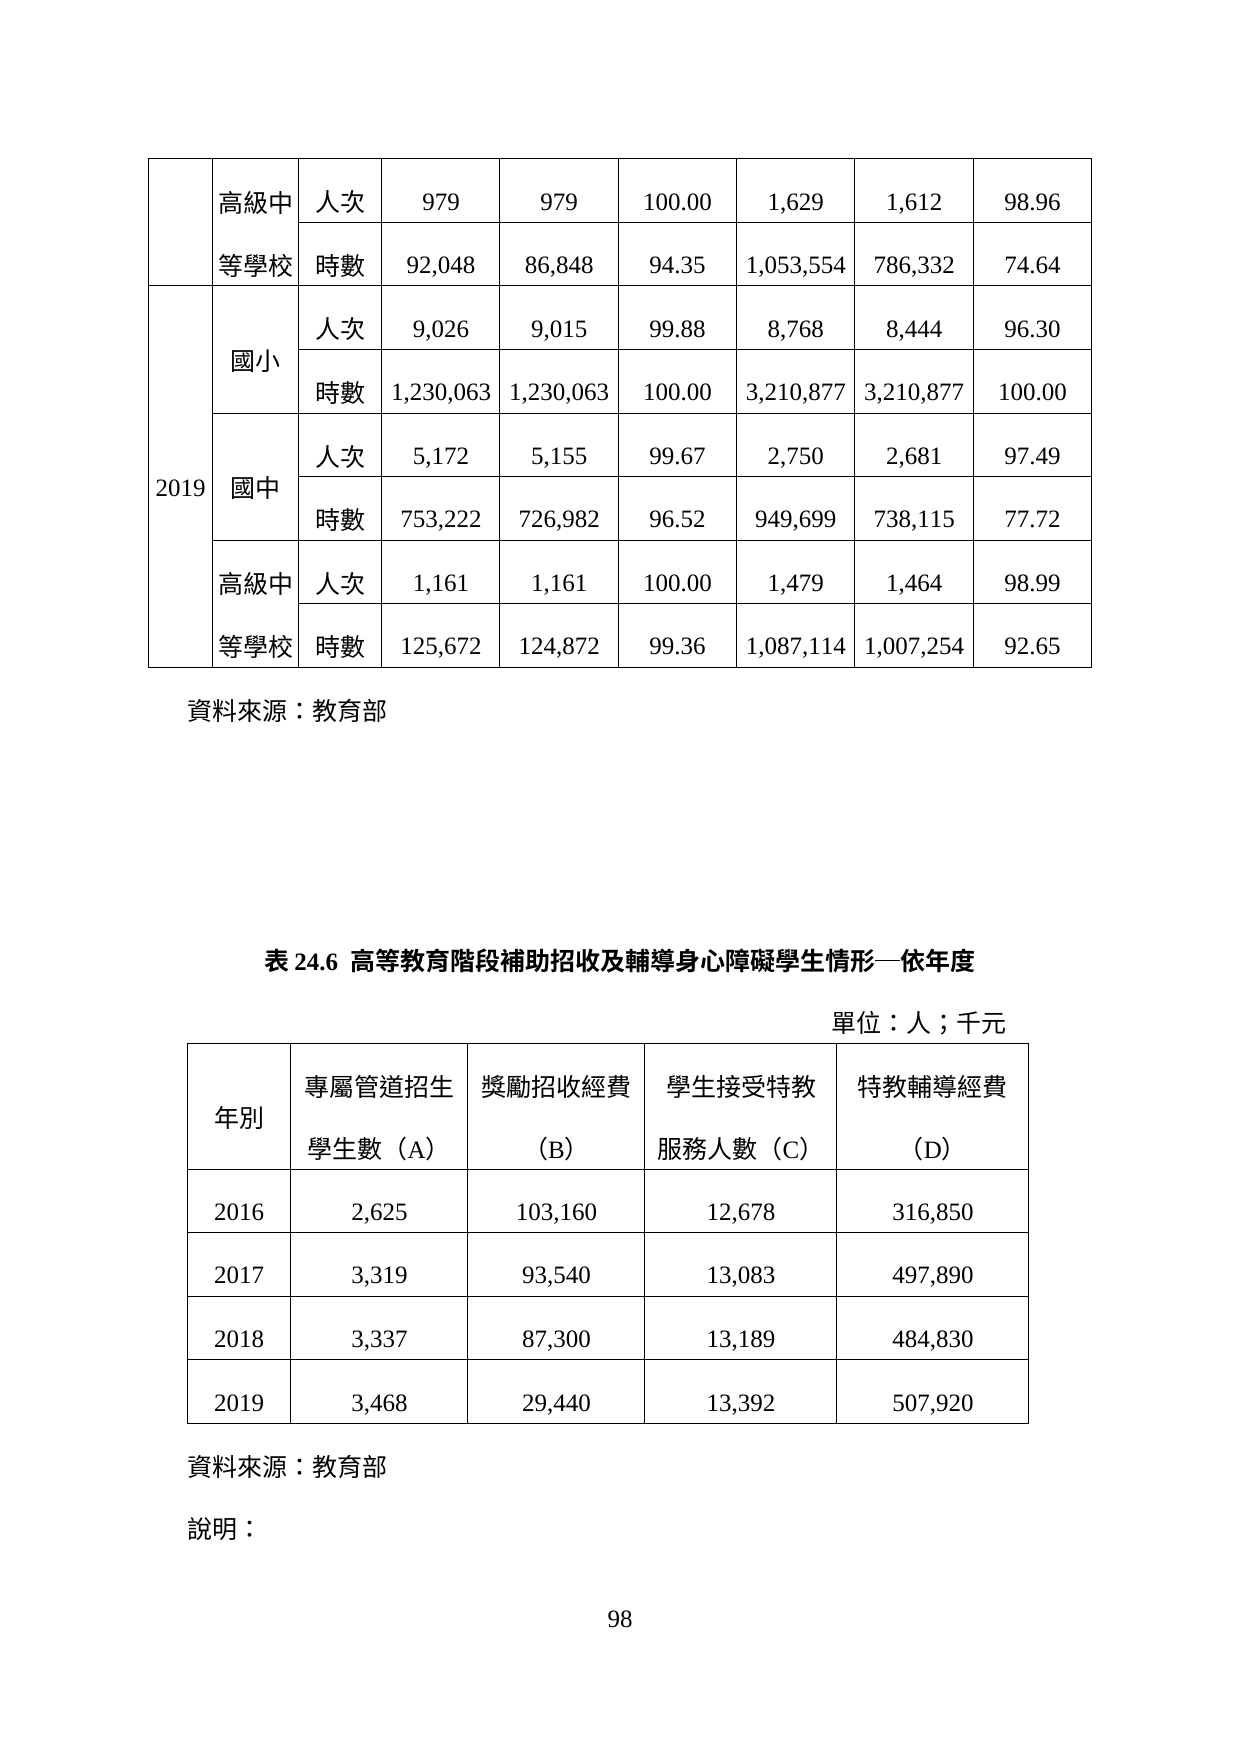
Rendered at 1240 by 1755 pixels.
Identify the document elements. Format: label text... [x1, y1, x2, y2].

table_cell 99.88 [619, 286, 736, 349]
table_cell 726,982 [500, 477, 618, 539]
table_cell 13,392 [645, 1360, 836, 1423]
table_cell 507,920 [837, 1360, 1028, 1423]
table_cell 484,830 [837, 1297, 1028, 1359]
table_cell 97.49 [974, 414, 1091, 476]
table_cell 103,160 [468, 1170, 644, 1232]
table_cell 國中 [213, 414, 298, 539]
table_cell 949,699 [737, 477, 854, 539]
table_cell 86,848 [500, 223, 618, 285]
table_cell 92.65 [974, 604, 1091, 667]
table_cell 3,337 [291, 1297, 467, 1359]
table_cell 人次 [299, 414, 381, 476]
table_cell 5,172 [382, 414, 499, 476]
table_cell 3,468 [291, 1360, 467, 1423]
table_cell 2018 [188, 1297, 290, 1359]
table_cell 99.36 [619, 604, 736, 667]
table_cell 497,890 [837, 1233, 1028, 1296]
table_cell 13,083 [645, 1233, 836, 1296]
table_cell 979 [382, 159, 499, 222]
table_cell 753,222 [382, 477, 499, 539]
table_cell 96.52 [619, 477, 736, 539]
text 資料來源：教育部 [187, 1424, 1030, 1486]
table_cell 74.64 [974, 223, 1091, 285]
table_cell 時數 [299, 604, 381, 667]
table_cell 100.00 [619, 159, 736, 222]
table_cell 2017 [188, 1233, 290, 1296]
table_cell 786,332 [855, 223, 973, 285]
table_cell 3,319 [291, 1233, 467, 1296]
table_cell 時數 [299, 223, 381, 285]
table_header 年別 [188, 1044, 290, 1169]
table_cell 124,872 [500, 604, 618, 667]
table_cell 1,464 [855, 541, 973, 603]
table_cell 2019 [149, 286, 212, 667]
table_cell 1,230,063 [500, 350, 618, 412]
table_header 專屬管道招生學生數（A） [291, 1044, 467, 1169]
table_cell 3,210,877 [855, 350, 973, 412]
table_cell 高級中等學校 [213, 159, 298, 285]
table_cell 1,007,254 [855, 604, 973, 667]
table_cell 2,625 [291, 1170, 467, 1232]
table_cell 12,678 [645, 1170, 836, 1232]
table_cell 738,115 [855, 477, 973, 539]
table_cell 98.99 [974, 541, 1091, 603]
table_cell 2,750 [737, 414, 854, 476]
table_cell 人次 [299, 159, 381, 222]
table_cell 87,300 [468, 1297, 644, 1359]
table_cell 316,850 [837, 1170, 1028, 1232]
table_cell 99.67 [619, 414, 736, 476]
table_cell 9,015 [500, 286, 618, 349]
table_cell 94.35 [619, 223, 736, 285]
table_cell 人次 [299, 541, 381, 603]
table_cell 人次 [299, 286, 381, 349]
table_cell 時數 [299, 350, 381, 412]
table_cell 29,440 [468, 1360, 644, 1423]
table_cell 100.00 [619, 350, 736, 412]
table_cell 9,026 [382, 286, 499, 349]
table_header 學生接受特教服務人數（C） [645, 1044, 836, 1169]
table_cell 96.30 [974, 286, 1091, 349]
table_cell 77.72 [974, 477, 1091, 539]
text 單位：人；千元 [187, 980, 1006, 1043]
table_cell 1,161 [500, 541, 618, 603]
table_cell 2,681 [855, 414, 973, 476]
table_cell 2016 [188, 1170, 290, 1232]
table_cell 93,540 [468, 1233, 644, 1296]
text 說明： [187, 1486, 1030, 1549]
table_cell 1,161 [382, 541, 499, 603]
table_cell 1,612 [855, 159, 973, 222]
table_cell 98.96 [974, 159, 1091, 222]
table_cell 100.00 [619, 541, 736, 603]
table_cell 8,768 [737, 286, 854, 349]
table_cell 3,210,877 [737, 350, 854, 412]
table_cell 5,155 [500, 414, 618, 476]
table_cell 100.00 [974, 350, 1091, 412]
table_cell 979 [500, 159, 618, 222]
table_cell 125,672 [382, 604, 499, 667]
table_cell [149, 159, 212, 285]
table_cell 時數 [299, 477, 381, 539]
table_cell 高級中等學校 [213, 541, 298, 667]
table_cell 1,087,114 [737, 604, 854, 667]
table_cell 1,629 [737, 159, 854, 222]
table_cell 1,053,554 [737, 223, 854, 285]
table_header 獎勵招收經費（B） [468, 1044, 644, 1169]
text 資料來源：教育部 [187, 668, 1030, 730]
table_cell 國小 [213, 286, 298, 412]
table_cell 92,048 [382, 223, 499, 285]
table_cell 1,230,063 [382, 350, 499, 412]
subtitle 表24.6 高等教育階段補助招收及輔導身心障礙學生情形─依年度 [187, 918, 1052, 980]
table_cell 2019 [188, 1360, 290, 1423]
table_cell 13,189 [645, 1297, 836, 1359]
table_cell 1,479 [737, 541, 854, 603]
table_cell 8,444 [855, 286, 973, 349]
table_header 特教輔導經費（D） [837, 1044, 1028, 1169]
